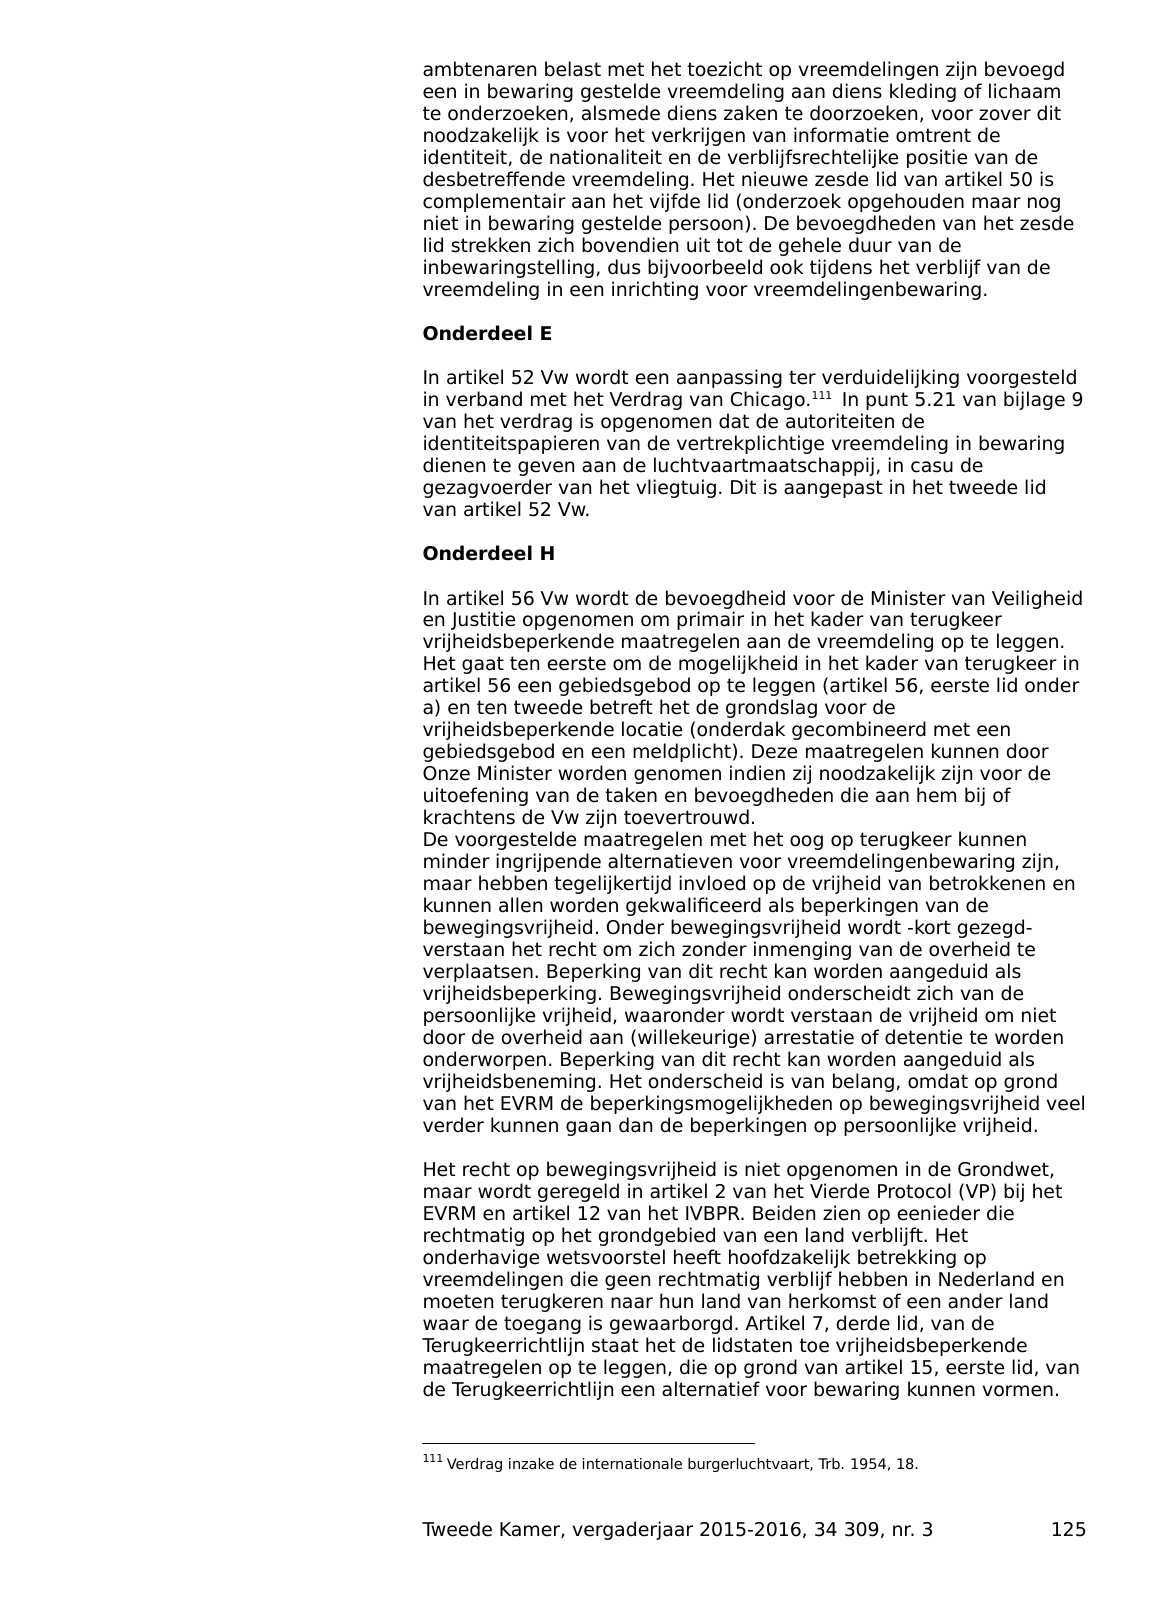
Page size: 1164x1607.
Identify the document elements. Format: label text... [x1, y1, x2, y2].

subtitle Onderdeel H [422, 543, 1087, 565]
text In artikel 52 Vw wordt een aanpassing ter verduidelijking voorgesteld in verband met het Verdrag van Chicago. In punt 5.21 van bijlage 9 van het verdrag is opgenomen dat de autoriteiten de identiteitspapieren van de vertrekplichtige vreemdeling in bewaring dienen te geven aan de luchtvaartmaatschappij, in casu de gezagvoerder van het vliegtuig. Dit is aangepast in het tweede lid van artikel 52 Vw. [422, 367, 1087, 521]
text Het recht op bewegingsvrijheid is niet opgenomen in de Grondwet, maar wordt geregeld in artikel 2 van het Vierde Protocol (VP) bij het EVRM en artikel 12 van het IVBPR. Beiden zien op eenieder die rechtmatig op het grondgebied van een land verblijft. Het onderhavige wetsvoorstel heeft hoofdzakelijk betrekking op vreemdelingen die geen rechtmatig verblijf hebben in Nederland en moeten terugkeren naar hun land van herkomst of een ander land waar de toegang is gewaarborgd. Artikel 7, derde lid, van de Terugkeerrichtlijn staat het de lidstaten toe vrijheidsbeperkende maatregelen op te leggen, die op grond van artikel 15, eerste lid, van de Terugkeerrichtlijn een alternatief voor bewaring kunnen vormen. [422, 1159, 1087, 1401]
text Verdrag inzake de internationale burgerluchtvaart, Trb. 1954, 18. [422, 1452, 1087, 1474]
text In artikel 56 Vw wordt de bevoegdheid voor de Minister van Veiligheid en Justitie opgenomen om primair in het kader van terugkeer vrijheidsbeperkende maatregelen aan de vreemdeling op te leggen. Het gaat ten eerste om de mogelijkheid in het kader van terugkeer in artikel 56 een gebiedsgebod op te leggen (artikel 56, eerste lid onder a) en ten tweede betreft het de grondslag voor de vrijheidsbeperkende locatie (onderdak gecombineerd met een gebiedsgebod en een meldplicht). Deze maatregelen kunnen door Onze Minister worden genomen indien zij noodzakelijk zijn voor de uitoefening van de taken en bevoegdheden die aan hem bij of krachtens de Vw zijn toevertrouwd. [422, 587, 1087, 829]
text ambtenaren belast met het toezicht op vreemdelingen zijn bevoegd een in bewaring gestelde vreemdeling aan diens kleding of lichaam te onderzoeken, alsmede diens zaken te doorzoeken, voor zover dit noodzakelijk is voor het verkrijgen van informatie omtrent de identiteit, de nationaliteit en de verblijfsrechtelijke positie van de desbetreffende vreemdeling. Het nieuwe zesde lid van artikel 50 is complementair aan het vijfde lid (onderzoek opgehouden maar nog niet in bewaring gestelde persoon). De bevoegdheden van het zesde lid strekken zich bovendien uit tot de gehele duur van de inbewaringstelling, dus bijvoorbeeld ook tijdens het verblijf van de vreemdeling in een inrichting voor vreemdelingenbewaring. [422, 59, 1087, 301]
subtitle Onderdeel E [422, 323, 1087, 345]
text De voorgestelde maatregelen met het oog op terugkeer kunnen minder ingrijpende alternatieven voor vreemdelingenbewaring zijn, maar hebben tegelijkertijd invloed op de vrijheid van betrokkenen en kunnen allen worden gekwalificeerd als beperkingen van de bewegingsvrijheid. Onder bewegingsvrijheid wordt -kort gezegd- verstaan het recht om zich zonder inmenging van de overheid te verplaatsen. Beperking van dit recht kan worden aangeduid als vrijheidsbeperking. Bewegingsvrijheid onderscheidt zich van de persoonlijke vrijheid, waaronder wordt verstaan de vrijheid om niet door de overheid aan (willekeurige) arrestatie of detentie te worden onderworpen. Beperking van dit recht kan worden aangeduid als vrijheidsbeneming. Het onderscheid is van belang, omdat op grond van het EVRM de beperkingsmogelijkheden op bewegingsvrijheid veel verder kunnen gaan dan de beperkingen op persoonlijke vrijheid. [422, 829, 1087, 1137]
